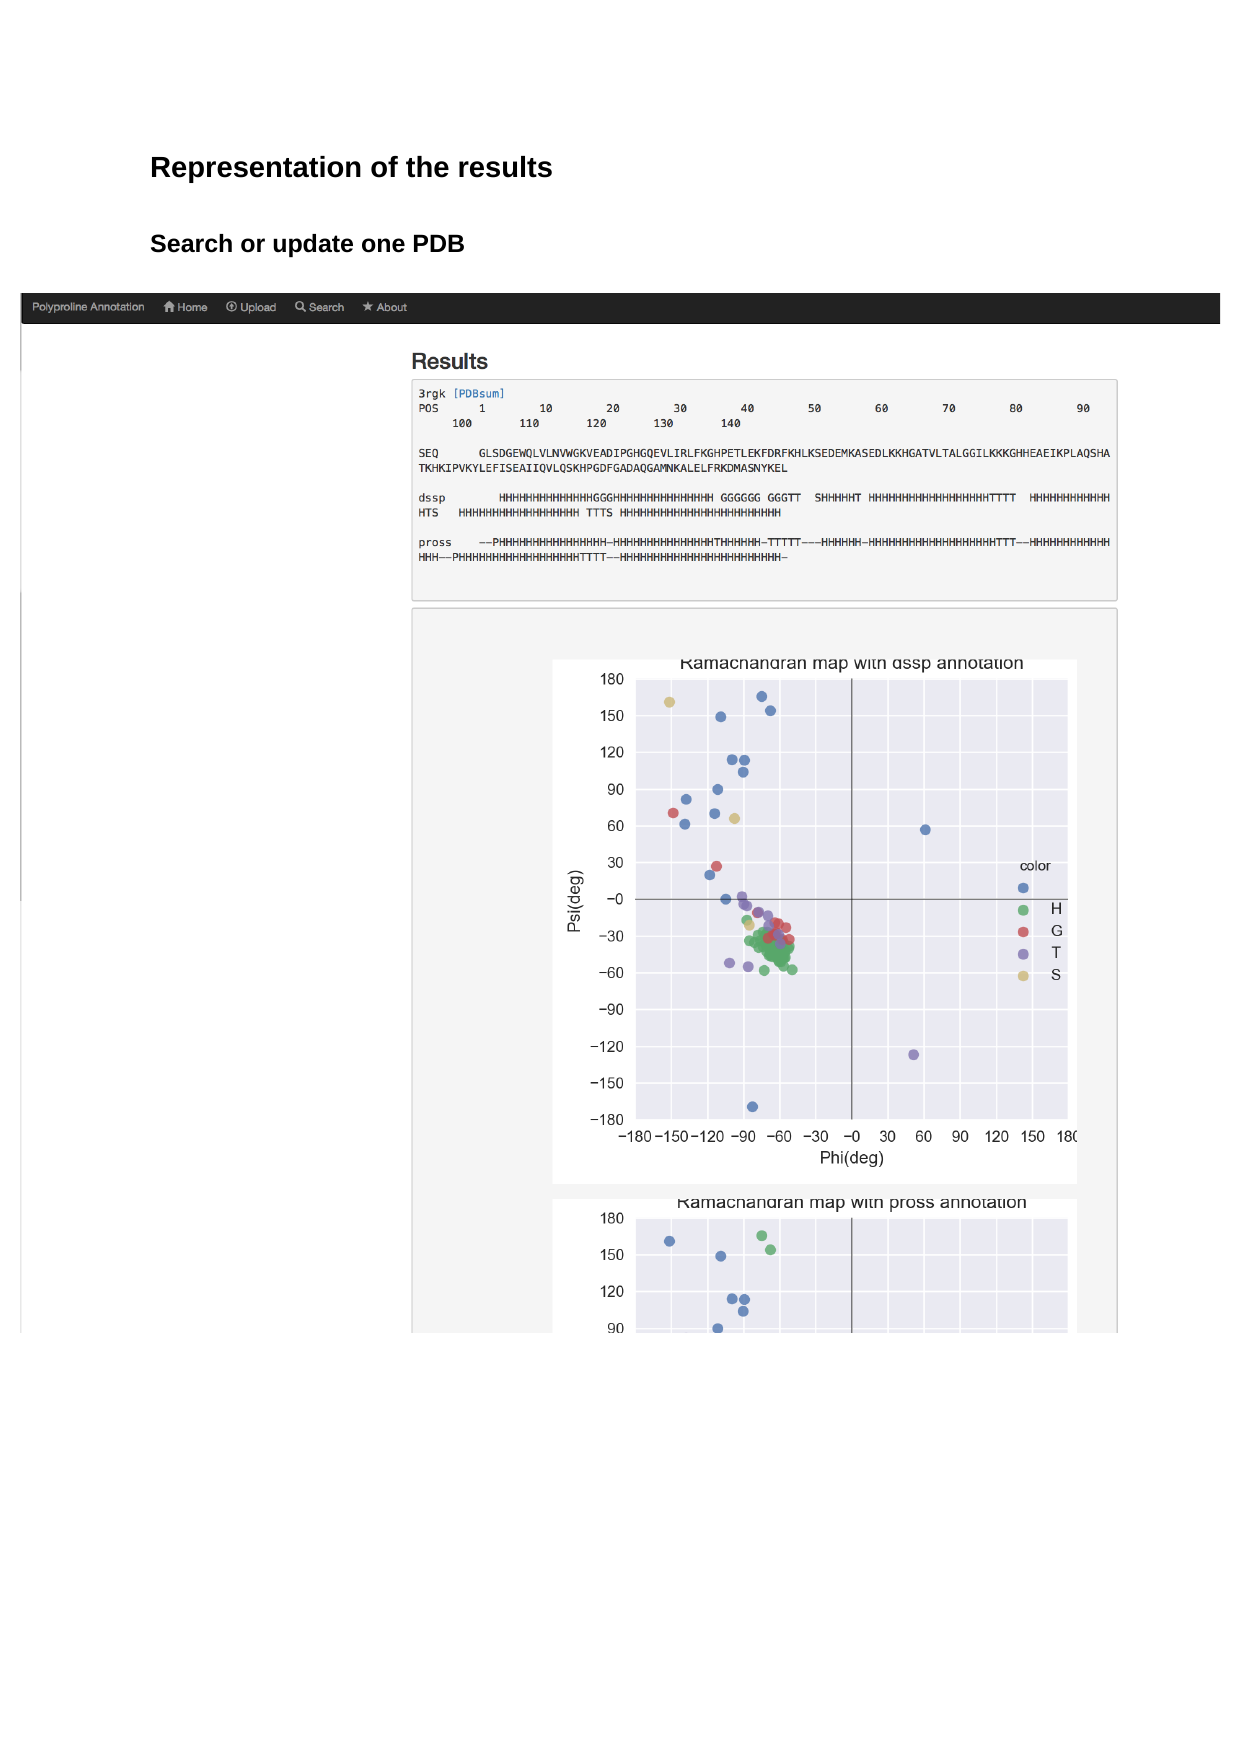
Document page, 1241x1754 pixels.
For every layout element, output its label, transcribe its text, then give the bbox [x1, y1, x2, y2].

subtitle Representation of the results [150, 150, 1090, 183]
subtitle Search or update one PDB [150, 229, 1090, 258]
picture [20, 293, 1221, 1333]
